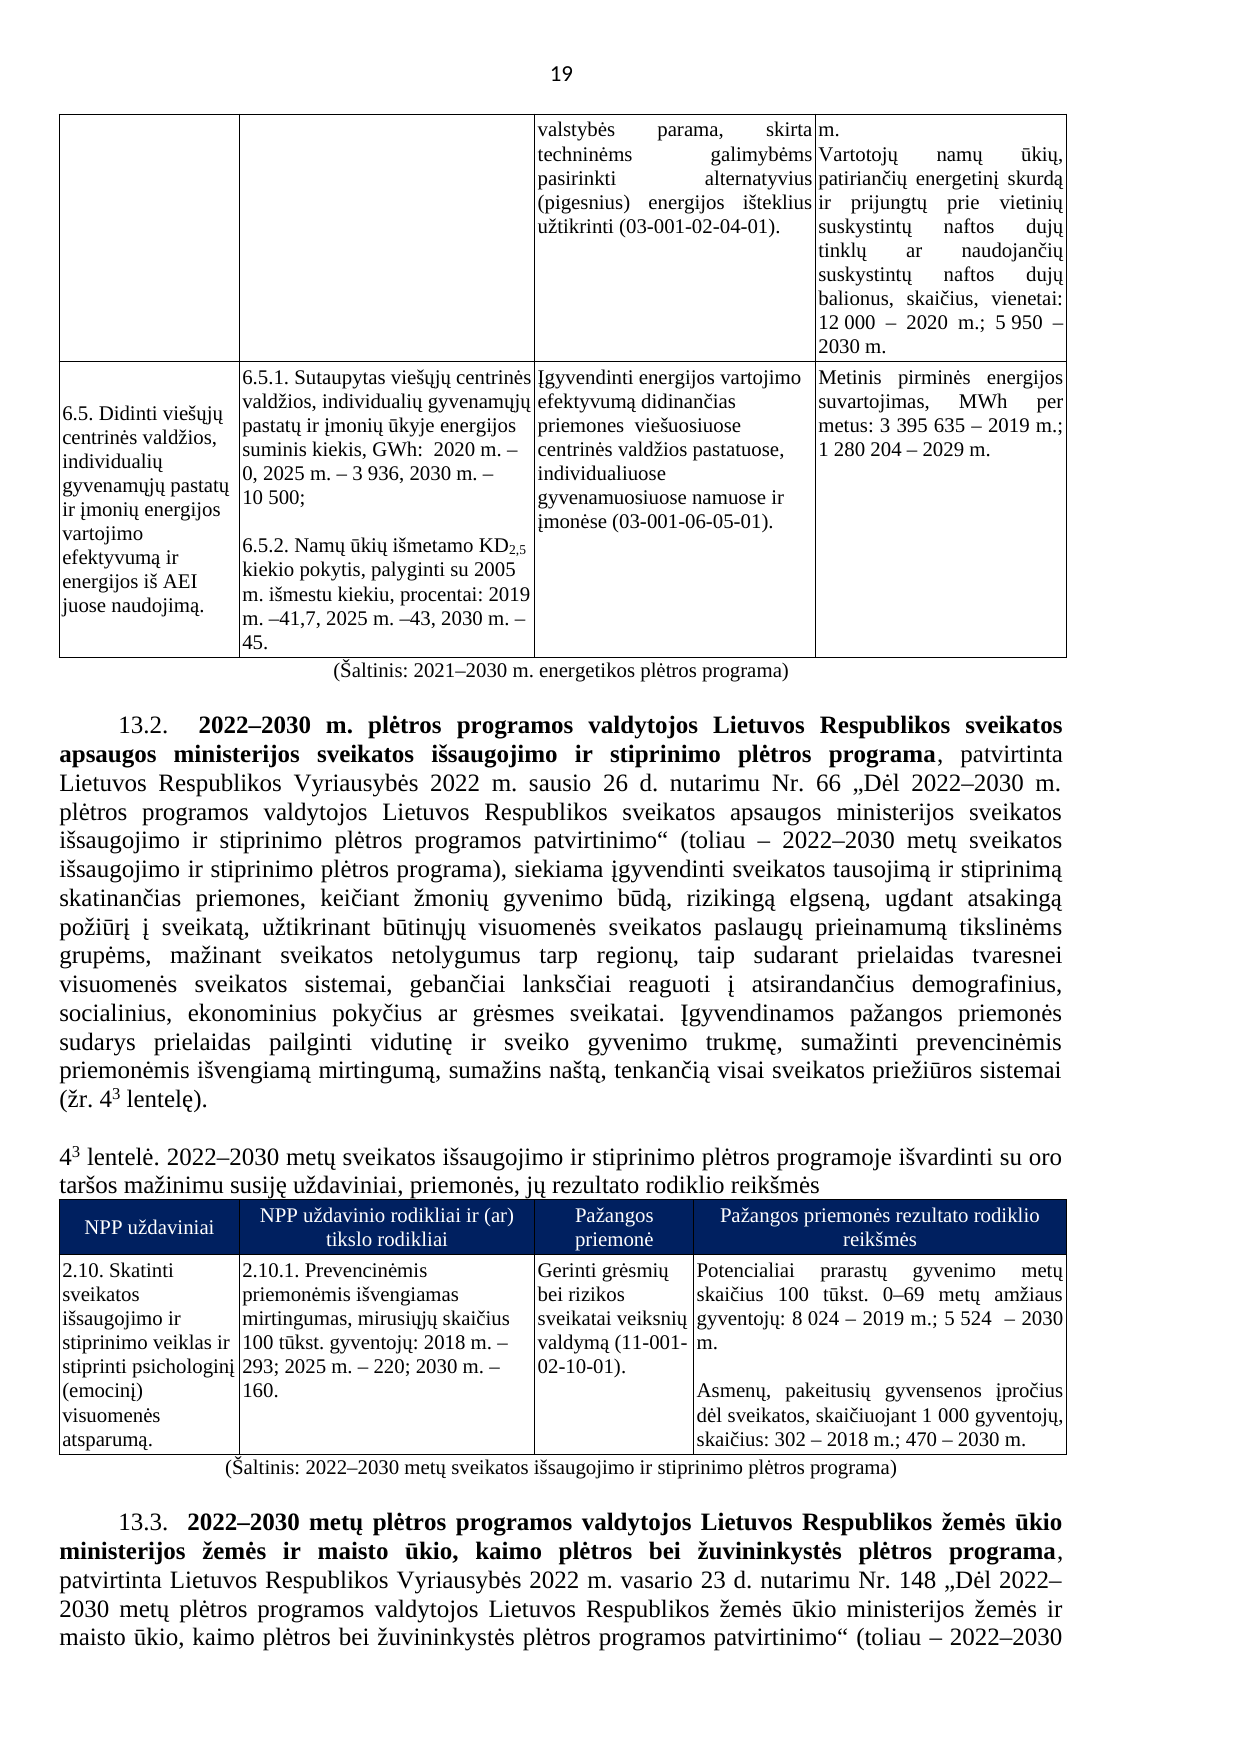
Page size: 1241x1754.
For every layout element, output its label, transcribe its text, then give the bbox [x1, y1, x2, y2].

table_cell 2.10.1. Prevencinėmis priemonėmis išvengiamas mirtingumas, mirusiųjų skaičius 100 tūkst. gyventojų: 2018 m. – 293; 2025 m. – 220; 2030 m. – 160. [240, 1255, 534, 1453]
table_cell Potencialiai prarastų gyvenimo metų skaičius 100 tūkst. 0–69 metų amžiaus gyventojų: 8 024 – 2019 m.; 5 524 – 2030 m. Asmenų, pakeitusių gyvensenos įpročius dėl sveikatos, skaičiuojant 1 000 gyventojų, skaičius: 302 – 2018 m.; 470 – 2030 m. [694, 1255, 1066, 1453]
text (Šaltinis: 2022–2030 metų sveikatos išsaugojimo ir stiprinimo plėtros programa) [59, 1455, 1063, 1479]
table_header NPP uždavinio rodikliai ir (ar) tikslo rodikliai [240, 1200, 534, 1254]
text 43 lentelė. 2022–2030 metų sveikatos išsaugojimo ir stiprinimo plėtros programoje išvardinti su oro taršos mažinimu susiję uždaviniai, priemonės, jų rezultato rodiklio reikšmės [59, 1142, 1063, 1199]
table_cell 2.10. Skatinti sveikatos išsaugojimo ir stiprinimo veiklas ir stiprinti psichologinį (emocinį) visuomenės atsparumą. [60, 1255, 239, 1453]
table_cell m. Vartotojų namų ūkių, patiriančių energetinį skurdą ir prijungtų prie vietinių suskystintų naftos dujų tinklų ar naudojančių suskystintų naftos dujų balionus, skaičius, vienetai: 12 000 – 2020 m.; 5 950 – 2030 m. [816, 115, 1066, 361]
table_header Pažangos priemonė [535, 1200, 693, 1254]
text (Šaltinis: 2021–2030 m. energetikos plėtros programa) [59, 658, 1063, 682]
text 13.2. 2022–2030 m. plėtros programos valdytojos Lietuvos Respublikos sveikatos apsaugos ministerijos sveikatos išsaugojimo ir stiprinimo plėtros programa, patvirtinta Lietuvos Respublikos Vyriausybės 2022 m. sausio 26 d. nutarimu Nr. 66 „Dėl 2022–2030 m. plėtros programos valdytojos Lietuvos Respublikos sveikatos apsaugos ministerijos sveikatos išsaugojimo ir stiprinimo plėtros programos patvirtinimo“ (toliau – 2022–2030 metų sveikatos išsaugojimo ir stiprinimo plėtros programa), siekiama įgyvendinti sveikatos tausojimą ir stiprinimą skatinančias priemones, keičiant žmonių gyvenimo būdą, rizikingą elgseną, ugdant atsakingą požiūrį į sveikatą, užtikrinant būtinųjų visuomenės sveikatos paslaugų prieinamumą tikslinėms grupėms, mažinant sveikatos netolygumus tarp regionų, taip sudarant prielaidas tvaresnei visuomenės sveikatos sistemai, gebančiai lanksčiai reaguoti į atsirandančius demografinius, socialinius, ekonominius pokyčius ar grėsmes sveikatai. Įgyvendinamos pažangos priemonės sudarys prielaidas pailginti vidutinę ir sveiko gyvenimo trukmę, sumažinti prevencinėmis priemonėmis išvengiamą mirtingumą, sumažins naštą, tenkančią visai sveikatos priežiūros sistemai (žr. 43 lentelę). [59, 710, 1063, 1113]
table_cell Gerinti grėsmių bei rizikos sveikatai veiksnių valdymą (11-001-02-10-01). [535, 1255, 693, 1453]
table_cell [60, 115, 239, 361]
table_cell [240, 115, 534, 361]
table_cell Metinis pirminės energijos suvartojimas, MWh per metus: 3 395 635 – 2019 m.; 1 280 204 – 2029 m. [816, 362, 1066, 657]
table_cell Įgyvendinti energijos vartojimo efektyvumą didinančias priemones viešuosiuose centrinės valdžios pastatuose, individualiuose gyvenamuosiuose namuose ir įmonėse (03-001-06-05-01). [535, 362, 815, 657]
table_cell 6.5.1. Sutaupytas viešųjų centrinės valdžios, individualių gyvenamųjų pastatų ir įmonių ūkyje energijos suminis kiekis, GWh: 2020 m. – 0, 2025 m. – 3 936, 2030 m. – 10 500; 6.5.2. Namų ūkių išmetamo KD2,5 kiekio pokytis, palyginti su 2005 m. išmestu kiekiu, procentai: 2019 m. –41,7, 2025 m. –43, 2030 m. –45. [240, 362, 534, 657]
table_cell valstybės parama, skirta techninėms galimybėms pasirinkti alternatyvius (pigesnius) energijos išteklius užtikrinti (03-001-02-04-01). [535, 115, 815, 361]
table_header NPP uždaviniai [60, 1200, 239, 1254]
table_header Pažangos priemonės rezultato rodiklio reikšmės [694, 1200, 1066, 1254]
table_cell 6.5. Didinti viešųjų centrinės valdžios, individualių gyvenamųjų pastatų ir įmonių energijos vartojimo efektyvumą ir energijos iš AEI juose naudojimą. [60, 362, 239, 657]
text 13.3. 2022–2030 metų plėtros programos valdytojos Lietuvos Respublikos žemės ūkio ministerijos žemės ir maisto ūkio, kaimo plėtros bei žuvininkystės plėtros programa, patvirtinta Lietuvos Respublikos Vyriausybės 2022 m. vasario 23 d. nutarimu Nr. 148 „Dėl 2022–2030 metų plėtros programos valdytojos Lietuvos Respublikos žemės ūkio ministerijos žemės ir maisto ūkio, kaimo plėtros bei žuvininkystės plėtros programos patvirtinimo“ (toliau – 2022–2030 [59, 1507, 1063, 1651]
